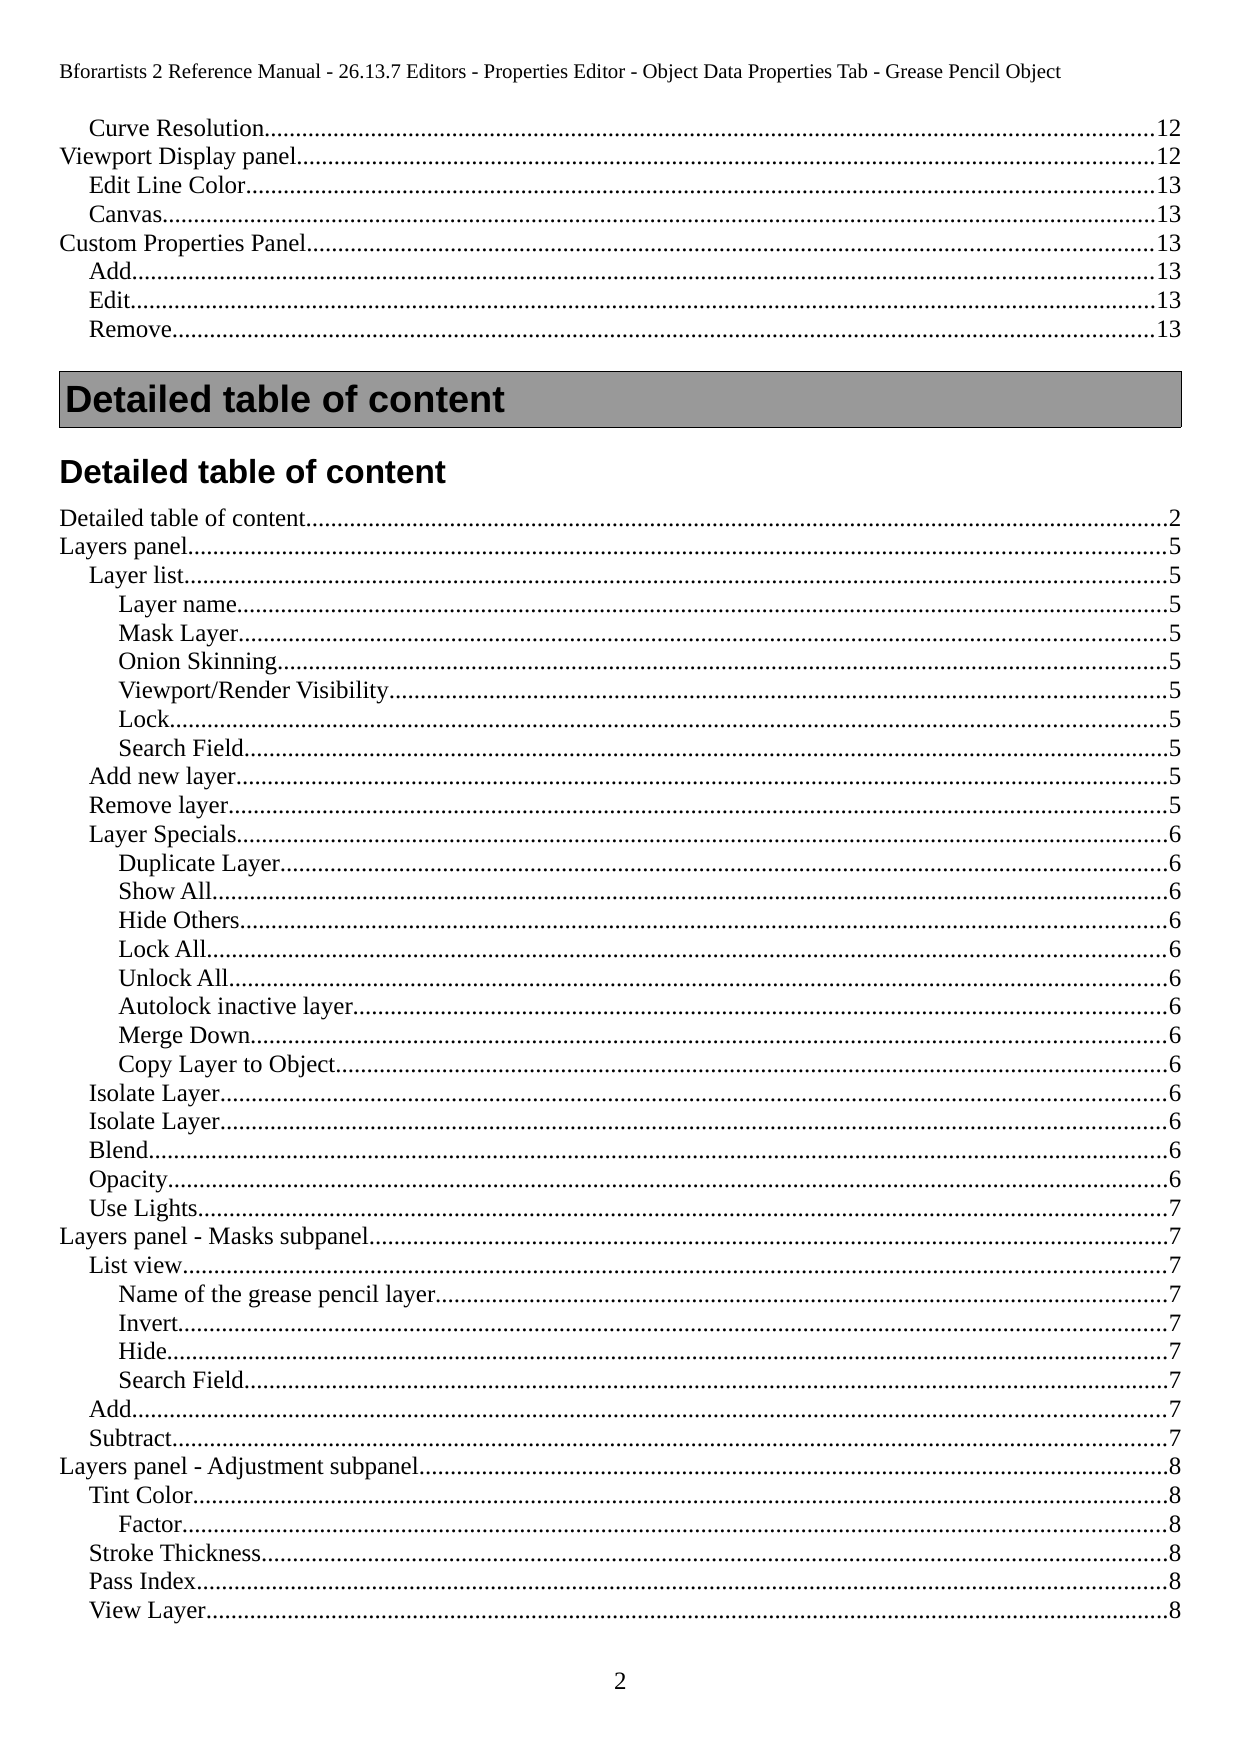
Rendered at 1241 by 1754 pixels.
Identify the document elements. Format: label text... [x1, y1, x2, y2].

text Autolock inactive layer 6 [118, 991, 1181, 1020]
text Remove 13 [88, 314, 1181, 343]
text Lock 5 [118, 704, 1181, 733]
text Viewport/Render Visibility 5 [118, 675, 1181, 704]
text List view 7 [88, 1250, 1181, 1279]
text Add new layer 5 [88, 761, 1181, 790]
text Lock All 6 [118, 934, 1181, 963]
text Search Field 7 [118, 1365, 1181, 1394]
text Opacity 6 [88, 1164, 1181, 1193]
text Subtract 7 [88, 1423, 1181, 1451]
text Onion Skinning 5 [118, 646, 1181, 675]
text Duplicate Layer 6 [118, 848, 1181, 876]
text Mask Layer 5 [118, 618, 1181, 646]
text Layers panel - Masks subpanel 7 [59, 1221, 1181, 1250]
text Detailed table of content 2 [59, 503, 1181, 531]
text Canvas 13 [88, 199, 1181, 228]
text Edit Line Color 13 [88, 170, 1181, 199]
text Add 13 [88, 256, 1181, 285]
text Layers panel - Adjustment subpanel 8 [59, 1451, 1181, 1480]
text Pass Index 8 [88, 1566, 1181, 1595]
text Add 7 [88, 1394, 1181, 1423]
text Layer Specials 6 [88, 819, 1181, 848]
text Stroke Thickness 8 [88, 1538, 1181, 1566]
text Hide 7 [118, 1336, 1181, 1365]
text Layer list 5 [88, 560, 1181, 589]
text Search Field 5 [118, 733, 1181, 761]
text Layers panel 5 [59, 531, 1181, 560]
text Edit 13 [88, 285, 1181, 314]
text Hide Others 6 [118, 905, 1181, 934]
text Show All 6 [118, 876, 1181, 905]
text Tint Color 8 [88, 1480, 1181, 1509]
text Invert 7 [118, 1308, 1181, 1336]
text Curve Resolution 12 [88, 113, 1181, 141]
text Factor 8 [118, 1509, 1181, 1538]
text Isolate Layer 6 [88, 1078, 1181, 1106]
subtitle Detailed table of content [59, 452, 1181, 490]
text View Layer 8 [88, 1595, 1181, 1624]
text Viewport Display panel 12 [59, 141, 1181, 170]
table_header Detailed table of content [60, 372, 1181, 427]
text Merge Down 6 [118, 1020, 1181, 1049]
text Custom Properties Panel 13 [59, 228, 1181, 256]
text Name of the grease pencil layer 7 [118, 1279, 1181, 1308]
text Blend 6 [88, 1135, 1181, 1164]
text Remove layer 5 [88, 790, 1181, 819]
text Unlock All 6 [118, 963, 1181, 991]
text Layer name 5 [118, 589, 1181, 618]
text Isolate Layer 6 [88, 1106, 1181, 1135]
text Copy Layer to Object 6 [118, 1049, 1181, 1078]
text Use Lights 7 [88, 1193, 1181, 1221]
